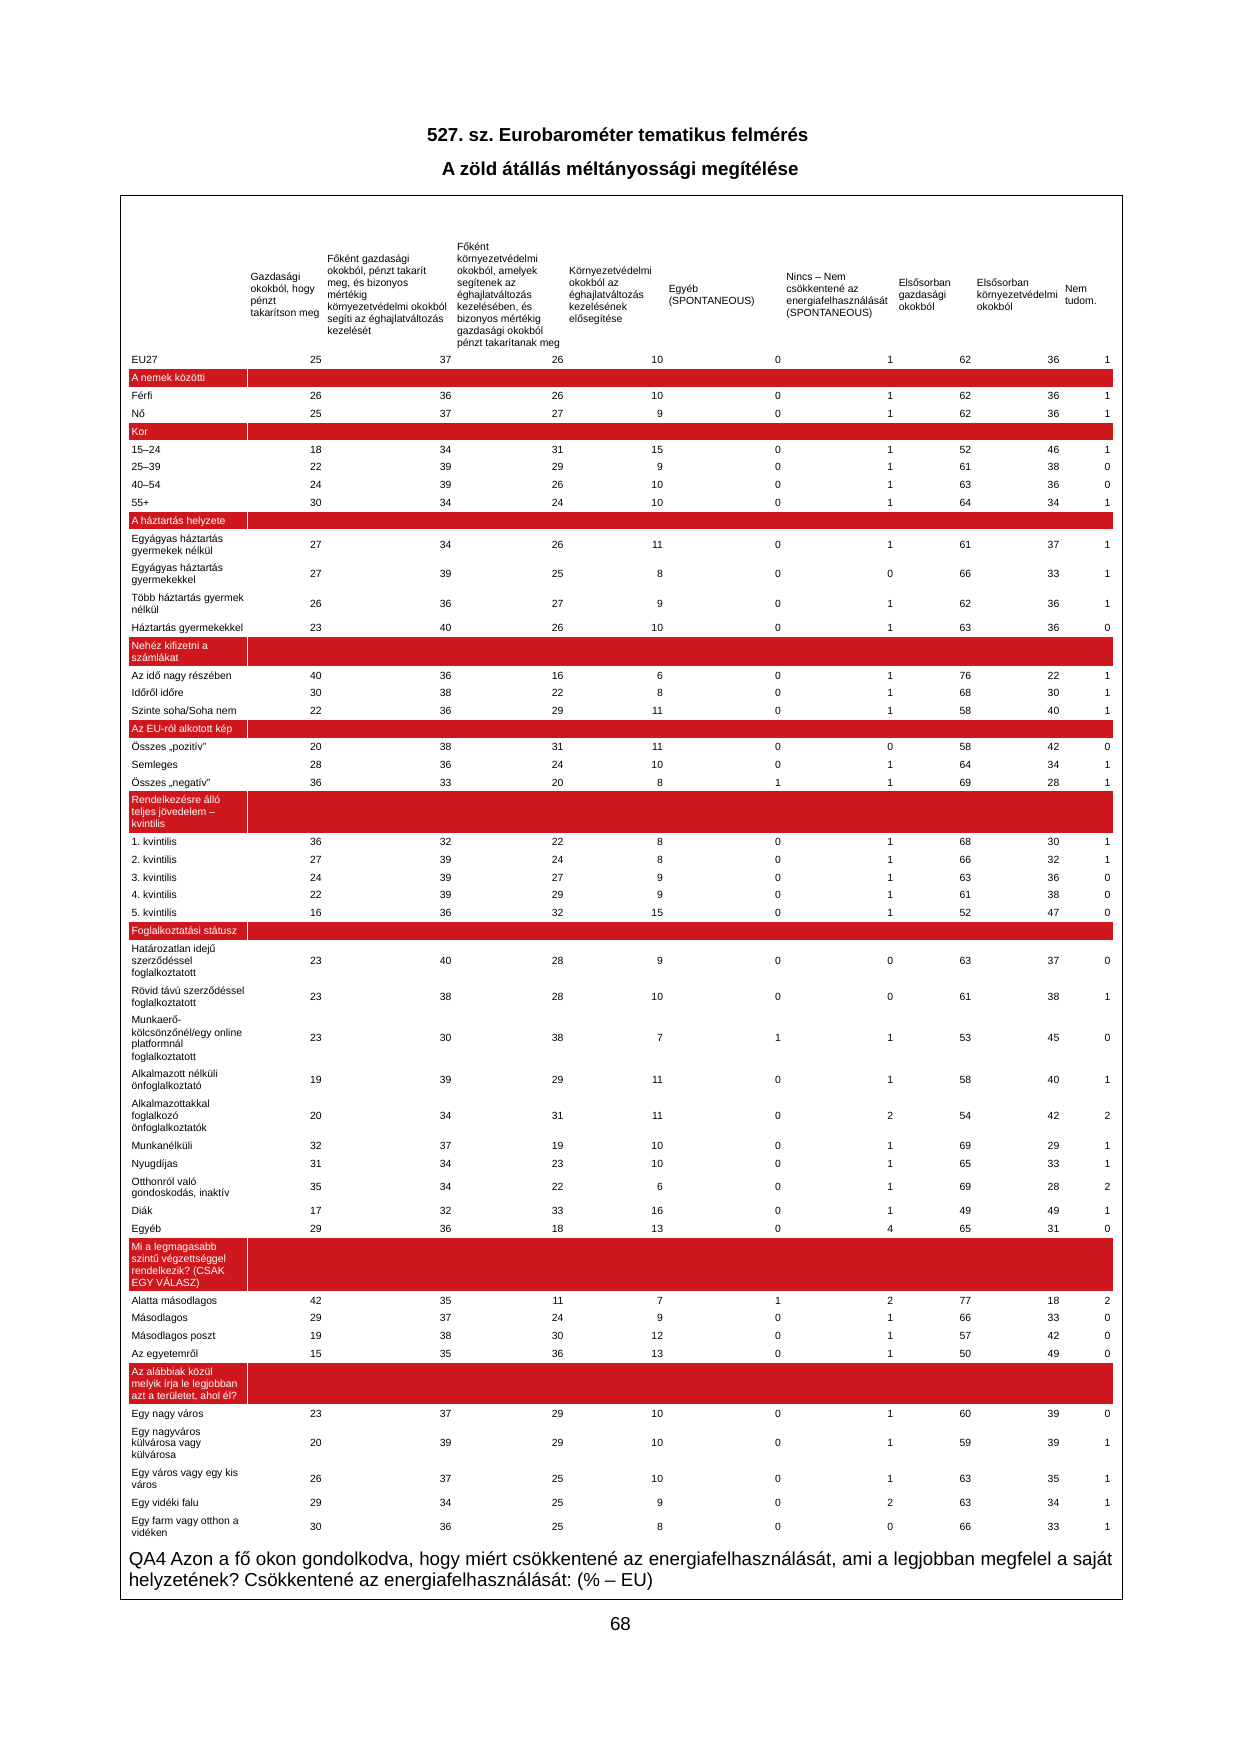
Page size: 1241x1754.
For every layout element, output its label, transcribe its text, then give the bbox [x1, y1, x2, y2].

table_cell [1062, 1363, 1113, 1404]
table_cell [248, 720, 324, 738]
table_cell Semleges [129, 755, 247, 773]
table_cell [566, 637, 666, 666]
table_cell 0 [783, 1512, 896, 1541]
table_cell 27 [454, 869, 566, 886]
table_cell 30 [454, 1327, 566, 1345]
table_cell 32 [324, 833, 454, 851]
table_cell 36 [974, 869, 1062, 886]
table_cell [454, 637, 566, 666]
table_cell [1062, 1238, 1113, 1291]
table_cell 15–24 [129, 440, 247, 458]
table_cell 36 [324, 666, 454, 684]
table_cell 69 [896, 1137, 974, 1154]
table_cell 8 [566, 773, 666, 791]
table_header Főként gazdasági okokból, pénzt takarít meg, és bizonyos mértékig környezetvédelmi okokból segíti az éghajlatváltozás kezelését [324, 238, 454, 351]
table_cell [666, 1363, 783, 1404]
table_cell 0 [1062, 476, 1113, 494]
table_cell 38 [324, 684, 454, 702]
table_cell 26 [454, 529, 566, 559]
table_cell 0 [1062, 904, 1113, 922]
table_cell 23 [454, 1154, 566, 1172]
table_cell Mi a legmagasabb szintű végzettséggel rendelkezik? (CSAK EGY VÁLASZ) [129, 1238, 247, 1291]
table_cell Összes „pozitív” [129, 738, 247, 755]
table_cell 39 [974, 1422, 1062, 1464]
table_cell Határozatlan idejű szerződéssel foglalkoztatott [129, 940, 247, 981]
table_cell 62 [896, 351, 974, 369]
table_cell 0 [1062, 458, 1113, 476]
table_cell Alkalmazottakkal foglalkozó önfoglalkoztatók [129, 1095, 247, 1137]
table_cell Egy nagyváros külvárosa vagy külvárosa [129, 1422, 247, 1464]
table_cell 17 [248, 1202, 324, 1220]
table_cell 1 [783, 1327, 896, 1345]
table_cell 30 [248, 494, 324, 512]
table_cell 1 [1062, 494, 1113, 512]
table_cell 1 [783, 886, 896, 904]
table_cell 38 [324, 738, 454, 755]
table_cell [974, 1238, 1062, 1291]
table_cell 39 [324, 1422, 454, 1464]
table_cell 15 [248, 1345, 324, 1363]
table_cell EU27 [129, 351, 247, 369]
table_cell 0 [666, 940, 783, 981]
table_cell 1 [783, 405, 896, 422]
table_cell 25 [454, 1512, 566, 1541]
table_cell 25 [248, 351, 324, 369]
table_cell 20 [248, 1095, 324, 1137]
table_cell Egyéb [129, 1220, 247, 1238]
table_cell 0 [666, 886, 783, 904]
table_cell Otthonról való gondoskodás, inaktív [129, 1172, 247, 1202]
table_cell 40–54 [129, 476, 247, 494]
table_cell 23 [248, 1011, 324, 1065]
table_cell Rövid távú szerződéssel foglalkoztatott [129, 981, 247, 1011]
table_cell 32 [974, 851, 1062, 868]
table_cell 1 [1062, 702, 1113, 720]
table_cell 0 [1062, 1220, 1113, 1238]
table_cell 0 [666, 529, 783, 559]
table_cell 0 [666, 619, 783, 637]
table_cell 35 [974, 1464, 1062, 1494]
table_cell 36 [324, 1512, 454, 1541]
table_cell 40 [324, 940, 454, 981]
table_cell 25–39 [129, 458, 247, 476]
table_cell 0 [666, 738, 783, 755]
table_cell 59 [896, 1422, 974, 1464]
table_cell 30 [974, 833, 1062, 851]
table_cell Férfi [129, 387, 247, 405]
table_cell 0 [666, 869, 783, 886]
table_cell 77 [896, 1291, 974, 1309]
table_cell 47 [974, 904, 1062, 922]
table_cell 13 [566, 1220, 666, 1238]
table_cell 40 [324, 619, 454, 637]
table_cell 0 [783, 940, 896, 981]
table_cell 66 [896, 851, 974, 868]
table_cell [324, 637, 454, 666]
table_cell [974, 922, 1062, 940]
table_cell [248, 922, 324, 940]
table_cell [666, 720, 783, 738]
table_cell 22 [454, 684, 566, 702]
table_cell 1 [783, 458, 896, 476]
table_cell 68 [896, 833, 974, 851]
table_cell 64 [896, 755, 974, 773]
table_cell 39 [324, 851, 454, 868]
table_cell 0 [666, 1154, 783, 1172]
table_cell 0 [666, 476, 783, 494]
table_cell 36 [974, 619, 1062, 637]
table_cell 15 [566, 904, 666, 922]
table_cell 23 [248, 619, 324, 637]
table_cell 10 [566, 476, 666, 494]
table_cell 10 [566, 981, 666, 1011]
table_cell 1 [1062, 833, 1113, 851]
table_cell 33 [974, 1309, 1062, 1327]
table_cell 1 [783, 869, 896, 886]
table_cell 0 [1062, 1309, 1113, 1327]
table_cell 11 [566, 529, 666, 559]
table_cell 0 [666, 387, 783, 405]
table_cell 0 [666, 589, 783, 619]
table_cell [324, 423, 454, 440]
table_cell 0 [1062, 869, 1113, 886]
table_cell Egy város vagy egy kis város [129, 1464, 247, 1494]
table_cell 1 [783, 755, 896, 773]
table_cell 1 [783, 1202, 896, 1220]
table_cell 1 [1062, 1065, 1113, 1095]
table_cell 20 [454, 773, 566, 791]
table_cell 2 [783, 1095, 896, 1137]
table_cell 1 [1062, 351, 1113, 369]
table_cell 24 [454, 755, 566, 773]
table_cell 28 [454, 940, 566, 981]
table_cell [896, 423, 974, 440]
table_cell 0 [666, 981, 783, 1011]
table_cell 38 [974, 458, 1062, 476]
table_cell 31 [454, 738, 566, 755]
table_cell 1 [1062, 1154, 1113, 1172]
table_cell 66 [896, 1309, 974, 1327]
table_cell 2. kvintilis [129, 851, 247, 868]
table_cell 0 [783, 981, 896, 1011]
table_cell 1 [783, 684, 896, 702]
table_cell Az idő nagy részében [129, 666, 247, 684]
table_cell 10 [566, 387, 666, 405]
table_cell 37 [974, 529, 1062, 559]
table_cell 28 [454, 981, 566, 1011]
table_cell [1062, 423, 1113, 440]
table_cell [783, 1238, 896, 1291]
table_cell 36 [248, 833, 324, 851]
table_cell 23 [248, 981, 324, 1011]
table_cell 1 [666, 773, 783, 791]
table_cell 0 [666, 1494, 783, 1512]
table_cell [454, 1238, 566, 1291]
table_cell 36 [454, 1345, 566, 1363]
table_cell 27 [248, 529, 324, 559]
table_cell 26 [454, 619, 566, 637]
table_cell 0 [666, 1220, 783, 1238]
table_cell 9 [566, 405, 666, 422]
table_cell 26 [454, 476, 566, 494]
table_cell 1 [783, 1011, 896, 1065]
table_cell Egy vidéki falu [129, 1494, 247, 1512]
table_cell 63 [896, 1464, 974, 1494]
table_cell 1 [783, 589, 896, 619]
table_cell 7 [566, 1291, 666, 1309]
table_cell 24 [248, 476, 324, 494]
table_cell 18 [454, 1220, 566, 1238]
table_cell 1 [783, 529, 896, 559]
table_cell [974, 791, 1062, 833]
table_cell 2 [1062, 1095, 1113, 1137]
table_cell 63 [896, 619, 974, 637]
table_cell 65 [896, 1220, 974, 1238]
table_cell 0 [666, 755, 783, 773]
table_cell 29 [454, 1422, 566, 1464]
table_cell 36 [248, 773, 324, 791]
table_cell Foglalkoztatási státusz [129, 922, 247, 940]
table_cell 0 [783, 738, 896, 755]
table_cell A nemek közötti [129, 369, 247, 387]
table_cell 37 [324, 1464, 454, 1494]
table_cell 8 [566, 559, 666, 589]
table_cell 29 [454, 1404, 566, 1422]
table_cell [783, 423, 896, 440]
table_cell 11 [454, 1291, 566, 1309]
table_cell 36 [324, 1220, 454, 1238]
table_cell Az egyetemről [129, 1345, 247, 1363]
table_cell 25 [454, 1464, 566, 1494]
table_cell 0 [666, 1309, 783, 1327]
table_cell 11 [566, 738, 666, 755]
table_cell [248, 1363, 324, 1404]
table_cell 26 [454, 387, 566, 405]
table_cell 60 [896, 1404, 974, 1422]
table_cell 1. kvintilis [129, 833, 247, 851]
table_cell [896, 791, 974, 833]
table_cell 54 [896, 1095, 974, 1137]
table_cell 0 [666, 684, 783, 702]
table_cell 2 [1062, 1291, 1113, 1309]
table_cell [974, 720, 1062, 738]
table_cell [783, 637, 896, 666]
table_cell 40 [974, 1065, 1062, 1095]
table_cell 2 [783, 1494, 896, 1512]
table_cell 1 [1062, 1494, 1113, 1512]
table_cell Egy farm vagy otthon a vidéken [129, 1512, 247, 1541]
table_cell 4 [783, 1220, 896, 1238]
table_cell [666, 369, 783, 387]
table_cell 1 [1062, 589, 1113, 619]
table_cell 49 [974, 1345, 1062, 1363]
table_cell 1 [1062, 755, 1113, 773]
table_cell 29 [248, 1220, 324, 1238]
table_cell 31 [974, 1220, 1062, 1238]
table_cell [974, 369, 1062, 387]
table_cell 1 [783, 440, 896, 458]
table_cell 34 [324, 1172, 454, 1202]
table_cell 61 [896, 886, 974, 904]
table_cell 29 [454, 1065, 566, 1095]
table_cell [896, 369, 974, 387]
table_cell 15 [566, 440, 666, 458]
table_cell 6 [566, 1172, 666, 1202]
table_cell [566, 369, 666, 387]
table_cell [896, 637, 974, 666]
table_cell 31 [454, 440, 566, 458]
table_cell 52 [896, 440, 974, 458]
table_cell Nehéz kifizetni a számlákat [129, 637, 247, 666]
table_cell 0 [1062, 1345, 1113, 1363]
table_cell 1 [783, 1422, 896, 1464]
table_cell 9 [566, 940, 666, 981]
table_cell 0 [666, 458, 783, 476]
table_cell 32 [248, 1137, 324, 1154]
table_cell 1 [783, 351, 896, 369]
table_cell 0 [1062, 1011, 1113, 1065]
table_cell 26 [248, 387, 324, 405]
table_cell 34 [974, 1494, 1062, 1512]
table_cell Munkanélküli [129, 1137, 247, 1154]
table_cell 0 [666, 1327, 783, 1345]
table_cell 1 [1062, 666, 1113, 684]
table_cell 1 [1062, 1422, 1113, 1464]
table_cell Összes „negatív” [129, 773, 247, 791]
table_cell 9 [566, 1309, 666, 1327]
table_cell 18 [974, 1291, 1062, 1309]
table_cell 0 [666, 1095, 783, 1137]
table_cell 22 [248, 886, 324, 904]
table_cell 33 [324, 773, 454, 791]
table_cell 22 [974, 666, 1062, 684]
table_cell 0 [666, 1464, 783, 1494]
table_cell 1 [783, 666, 896, 684]
table_cell [566, 423, 666, 440]
table_cell 49 [896, 1202, 974, 1220]
table_header Elsősorban gazdasági okokból [896, 238, 974, 351]
table_cell [783, 369, 896, 387]
table_cell 16 [566, 1202, 666, 1220]
table_cell 10 [566, 494, 666, 512]
table_cell 29 [454, 702, 566, 720]
table_cell 10 [566, 619, 666, 637]
table_cell Nő [129, 405, 247, 422]
table_cell [324, 369, 454, 387]
table_cell 1 [783, 904, 896, 922]
table_cell [783, 791, 896, 833]
table_cell 39 [324, 476, 454, 494]
table_cell 11 [566, 1065, 666, 1095]
table_cell [454, 720, 566, 738]
table_cell Másodlagos poszt [129, 1327, 247, 1345]
table_cell 1 [1062, 684, 1113, 702]
table_cell 57 [896, 1327, 974, 1345]
table_cell 0 [1062, 738, 1113, 755]
table_cell [324, 512, 454, 529]
table_cell [896, 720, 974, 738]
table_cell 36 [974, 589, 1062, 619]
table_cell [666, 922, 783, 940]
table_cell [324, 720, 454, 738]
table_cell 1 [1062, 559, 1113, 589]
table_cell 39 [324, 559, 454, 589]
table_cell 68 [896, 684, 974, 702]
table_cell 1 [1062, 529, 1113, 559]
table_cell Másodlagos [129, 1309, 247, 1327]
table_cell 46 [974, 440, 1062, 458]
table_cell 0 [666, 1202, 783, 1220]
table_cell 29 [248, 1494, 324, 1512]
table_cell 37 [324, 405, 454, 422]
table_cell 1 [783, 1172, 896, 1202]
table_cell 24 [454, 1309, 566, 1327]
table_cell Háztartás gyermekekkel [129, 619, 247, 637]
table_header Elsősorban környezetvédelmi okokból [974, 238, 1062, 351]
table_cell 24 [248, 869, 324, 886]
table_cell 23 [248, 940, 324, 981]
table_cell 34 [324, 529, 454, 559]
table_cell Az alábbiak közül melyik írja le legjobban azt a területet, ahol él? [129, 1363, 247, 1404]
table_cell 61 [896, 529, 974, 559]
table_cell 1 [783, 387, 896, 405]
table_cell 1 [1062, 851, 1113, 868]
table_cell 1 [783, 1137, 896, 1154]
table_cell 27 [454, 589, 566, 619]
table_cell 0 [666, 1137, 783, 1154]
table_cell 61 [896, 981, 974, 1011]
table_cell [783, 512, 896, 529]
table_cell 0 [666, 904, 783, 922]
table_cell 36 [324, 589, 454, 619]
table_cell [1062, 922, 1113, 940]
table_cell 63 [896, 940, 974, 981]
table_cell 0 [1062, 886, 1113, 904]
table_cell 29 [974, 1137, 1062, 1154]
table_cell [666, 512, 783, 529]
table_cell 31 [248, 1154, 324, 1172]
table_cell 27 [248, 559, 324, 589]
table_cell 39 [324, 869, 454, 886]
table_cell 38 [454, 1011, 566, 1065]
table_cell 1 [783, 619, 896, 637]
table_cell 0 [1062, 1404, 1113, 1422]
table_cell 10 [566, 351, 666, 369]
table_cell 42 [248, 1291, 324, 1309]
table_header Gazdasági okokból, hogy pénzt takarítson meg [248, 238, 324, 351]
table_cell 61 [896, 458, 974, 476]
table_cell 37 [324, 1404, 454, 1422]
table_cell 1 [1062, 1202, 1113, 1220]
table_cell 36 [324, 387, 454, 405]
table_cell 58 [896, 702, 974, 720]
table_cell [248, 1238, 324, 1291]
table_cell 34 [974, 755, 1062, 773]
table_cell 1 [783, 1309, 896, 1327]
text QA4 Azon a fő okon gondolkodva, hogy miért csökkentené az energiafelhasználását, ami a legjobban megfelel a saját helyzetének? Csökkentené az energiafelhasználását: (% – EU) [128, 1547, 1113, 1590]
table_cell Diák [129, 1202, 247, 1220]
table_cell 1 [783, 1464, 896, 1494]
table_cell 36 [974, 387, 1062, 405]
table_cell [896, 1363, 974, 1404]
table_cell 8 [566, 851, 666, 868]
table_cell [454, 1363, 566, 1404]
table_cell 26 [248, 1464, 324, 1494]
table_cell 42 [974, 1095, 1062, 1137]
table_cell 33 [454, 1202, 566, 1220]
table_cell [454, 423, 566, 440]
table_cell 0 [666, 833, 783, 851]
table_header Környezetvédelmi okokból az éghajlatváltozás kezelésének elősegítése [566, 238, 666, 351]
table_cell 0 [666, 440, 783, 458]
table_cell 3. kvintilis [129, 869, 247, 886]
table_cell 36 [324, 904, 454, 922]
table_cell 1 [783, 1404, 896, 1422]
table_cell 55+ [129, 494, 247, 512]
table_cell [566, 791, 666, 833]
table_cell 16 [454, 666, 566, 684]
table_cell 30 [248, 684, 324, 702]
table_cell Alkalmazott nélküli önfoglalkoztató [129, 1065, 247, 1095]
table_cell 31 [454, 1095, 566, 1137]
table_cell 50 [896, 1345, 974, 1363]
table_cell 38 [324, 1327, 454, 1345]
table_cell 36 [324, 702, 454, 720]
table_cell 1 [666, 1291, 783, 1309]
table_cell Szinte soha/Soha nem [129, 702, 247, 720]
table_cell [454, 512, 566, 529]
table_cell 9 [566, 869, 666, 886]
table_cell 40 [248, 666, 324, 684]
table_cell Egyágyas háztartás gyermekek nélkül [129, 529, 247, 559]
table_cell 22 [248, 702, 324, 720]
table_cell 40 [974, 702, 1062, 720]
table_cell 0 [1062, 1327, 1113, 1345]
table_cell 39 [974, 1404, 1062, 1422]
table_cell 24 [454, 851, 566, 868]
table_cell 0 [666, 1404, 783, 1422]
table_cell [454, 791, 566, 833]
table_cell 19 [454, 1137, 566, 1154]
table_cell 1 [783, 851, 896, 868]
table_header Egyéb (SPONTANEOUS) [666, 238, 783, 351]
table_cell 13 [566, 1345, 666, 1363]
table_cell 0 [666, 1065, 783, 1095]
table_cell [324, 1238, 454, 1291]
table_cell 0 [666, 559, 783, 589]
table_cell 42 [974, 738, 1062, 755]
table_cell 64 [896, 494, 974, 512]
table_cell [1062, 720, 1113, 738]
table_cell 38 [974, 886, 1062, 904]
table_cell 66 [896, 1512, 974, 1541]
table_cell 1 [1062, 387, 1113, 405]
table_cell 20 [248, 1422, 324, 1464]
table_cell 34 [974, 494, 1062, 512]
table_header Főként környezetvédelmi okokból, amelyek segítenek az éghajlatváltozás kezelésében, és bizonyos mértékig gazdasági okokból pénzt takarítanak meg [454, 238, 566, 351]
table_cell 20 [248, 738, 324, 755]
table_cell 63 [896, 869, 974, 886]
table_cell [454, 922, 566, 940]
table_cell 69 [896, 773, 974, 791]
table_cell 34 [324, 1154, 454, 1172]
table_cell 38 [974, 981, 1062, 1011]
table_cell 28 [248, 755, 324, 773]
table_cell Rendelkezésre álló teljes jövedelem – kvintilis [129, 791, 247, 833]
table_cell 52 [896, 904, 974, 922]
table_cell 28 [974, 773, 1062, 791]
table_cell 1 [783, 773, 896, 791]
table_cell 2 [783, 1291, 896, 1309]
table_cell Az EU-ról alkotott kép [129, 720, 247, 738]
table_cell 62 [896, 405, 974, 422]
table_cell 10 [566, 755, 666, 773]
table_cell 65 [896, 1154, 974, 1172]
table_cell 18 [248, 440, 324, 458]
table_cell 30 [324, 1011, 454, 1065]
table_cell [1062, 791, 1113, 833]
table_cell [566, 1238, 666, 1291]
table_cell [324, 791, 454, 833]
table_cell 10 [566, 1404, 666, 1422]
table_cell Időről időre [129, 684, 247, 702]
table_cell 1 [1062, 981, 1113, 1011]
table_cell [896, 922, 974, 940]
table_cell 28 [974, 1172, 1062, 1202]
table_cell 0 [666, 1345, 783, 1363]
table_cell [566, 1363, 666, 1404]
table_cell 0 [666, 351, 783, 369]
table_cell 34 [324, 440, 454, 458]
table_cell 58 [896, 1065, 974, 1095]
table_cell 62 [896, 589, 974, 619]
table_cell 19 [248, 1327, 324, 1345]
table_cell 1 [783, 1345, 896, 1363]
table_cell Egy nagy város [129, 1404, 247, 1422]
table_cell 0 [666, 1172, 783, 1202]
table_cell 9 [566, 1494, 666, 1512]
table_cell 22 [454, 1172, 566, 1202]
table_cell 1 [783, 1154, 896, 1172]
table_cell [783, 720, 896, 738]
table_cell 10 [566, 1464, 666, 1494]
table_cell 1 [1062, 440, 1113, 458]
table_cell 22 [454, 833, 566, 851]
table_cell [566, 512, 666, 529]
table_cell 1 [1062, 1512, 1113, 1541]
table_cell 23 [248, 1404, 324, 1422]
table_cell Alatta másodlagos [129, 1291, 247, 1309]
table_cell 29 [454, 458, 566, 476]
table_cell [666, 423, 783, 440]
table_cell 12 [566, 1327, 666, 1345]
table_cell [666, 791, 783, 833]
table_cell 19 [248, 1065, 324, 1095]
table_cell 1 [666, 1011, 783, 1065]
table_cell 42 [974, 1327, 1062, 1345]
table_cell 27 [454, 405, 566, 422]
table_cell 0 [1062, 940, 1113, 981]
table_cell [1062, 369, 1113, 387]
table_cell 0 [783, 559, 896, 589]
table_cell [248, 637, 324, 666]
table_cell 49 [974, 1202, 1062, 1220]
table_cell [248, 369, 324, 387]
table_cell [454, 369, 566, 387]
table_cell 32 [454, 904, 566, 922]
table_cell [248, 512, 324, 529]
table_cell [248, 791, 324, 833]
table_cell 10 [566, 1137, 666, 1154]
table_cell 25 [454, 1494, 566, 1512]
table_cell [896, 512, 974, 529]
table_cell [324, 1363, 454, 1404]
table_cell [248, 423, 324, 440]
table_cell 29 [248, 1309, 324, 1327]
table_cell [324, 922, 454, 940]
table_cell 36 [974, 476, 1062, 494]
table_cell 1 [783, 476, 896, 494]
table_cell 0 [666, 1422, 783, 1464]
table_cell 22 [248, 458, 324, 476]
table_header [129, 238, 247, 351]
table_cell 39 [324, 458, 454, 476]
table_cell A háztartás helyzete [129, 512, 247, 529]
table_header Nem tudom. [1062, 238, 1113, 351]
table_cell 1 [1062, 1137, 1113, 1154]
table_cell 0 [1062, 619, 1113, 637]
table_cell 9 [566, 589, 666, 619]
table_cell 69 [896, 1172, 974, 1202]
table_cell 8 [566, 833, 666, 851]
table_cell 9 [566, 458, 666, 476]
table_cell 63 [896, 476, 974, 494]
table_cell [783, 922, 896, 940]
table_cell 34 [324, 1494, 454, 1512]
table_cell 6 [566, 666, 666, 684]
table_cell 63 [896, 1494, 974, 1512]
table_cell 0 [666, 851, 783, 868]
table_cell 25 [248, 405, 324, 422]
table_cell [896, 1238, 974, 1291]
table_cell 26 [248, 589, 324, 619]
table_cell 10 [566, 1422, 666, 1464]
table_cell 62 [896, 387, 974, 405]
table_cell 0 [666, 666, 783, 684]
table_cell 11 [566, 702, 666, 720]
table_cell 27 [248, 851, 324, 868]
table_cell 0 [666, 702, 783, 720]
table_cell 1 [783, 833, 896, 851]
table_cell [974, 1363, 1062, 1404]
table_cell 29 [454, 886, 566, 904]
table_cell Több háztartás gyermek nélkül [129, 589, 247, 619]
table_cell [783, 1363, 896, 1404]
table_cell 33 [974, 1512, 1062, 1541]
table_cell 0 [666, 405, 783, 422]
table_cell 8 [566, 684, 666, 702]
table_cell 26 [454, 351, 566, 369]
table_cell 0 [666, 494, 783, 512]
table_cell 25 [454, 559, 566, 589]
table_cell 8 [566, 1512, 666, 1541]
table_cell 33 [974, 1154, 1062, 1172]
table_cell 37 [974, 940, 1062, 981]
table_cell [974, 423, 1062, 440]
table_cell 16 [248, 904, 324, 922]
table_cell [566, 922, 666, 940]
table_cell 30 [248, 1512, 324, 1541]
table_cell 35 [248, 1172, 324, 1202]
table_cell 36 [324, 755, 454, 773]
table_cell 1 [783, 1065, 896, 1095]
table_cell 38 [324, 981, 454, 1011]
table_cell 32 [324, 1202, 454, 1220]
table_cell 5. kvintilis [129, 904, 247, 922]
table_cell 66 [896, 559, 974, 589]
table_cell 35 [324, 1291, 454, 1309]
table_cell [1062, 512, 1113, 529]
table_cell 1 [1062, 1464, 1113, 1494]
table_cell [974, 512, 1062, 529]
table_cell [666, 1238, 783, 1291]
table_cell 1 [1062, 773, 1113, 791]
table_cell 76 [896, 666, 974, 684]
table_cell 24 [454, 494, 566, 512]
table_cell 36 [974, 351, 1062, 369]
table_cell 36 [974, 405, 1062, 422]
table_cell 1 [783, 702, 896, 720]
table_cell 34 [324, 1095, 454, 1137]
table_cell 37 [324, 351, 454, 369]
table_cell Kor [129, 423, 247, 440]
table_cell 58 [896, 738, 974, 755]
table_cell 34 [324, 494, 454, 512]
table_cell 11 [566, 1095, 666, 1137]
table_cell Nyugdíjas [129, 1154, 247, 1172]
table_cell Egyágyas háztartás gyermekekkel [129, 559, 247, 589]
table_cell 10 [566, 1154, 666, 1172]
table_cell [666, 637, 783, 666]
table_cell 4. kvintilis [129, 886, 247, 904]
table_cell [1062, 637, 1113, 666]
table_cell 9 [566, 886, 666, 904]
table_cell 2 [1062, 1172, 1113, 1202]
table_cell 35 [324, 1345, 454, 1363]
table_cell Munkaerő-kölcsönzőnél/egy online platformnál foglalkoztatott [129, 1011, 247, 1065]
table_cell 7 [566, 1011, 666, 1065]
table_cell 37 [324, 1309, 454, 1327]
table_cell 33 [974, 559, 1062, 589]
table_cell 0 [666, 1512, 783, 1541]
table_cell 39 [324, 886, 454, 904]
table_cell 1 [1062, 405, 1113, 422]
table_cell 37 [324, 1137, 454, 1154]
table_cell 1 [783, 494, 896, 512]
table_cell 39 [324, 1065, 454, 1095]
table_header Nincs – Nem csökkentené az energiafelhasználását (SPONTANEOUS) [783, 238, 896, 351]
table_cell 53 [896, 1011, 974, 1065]
table_cell [974, 637, 1062, 666]
table_cell [566, 720, 666, 738]
table_cell 45 [974, 1011, 1062, 1065]
table_cell 30 [974, 684, 1062, 702]
